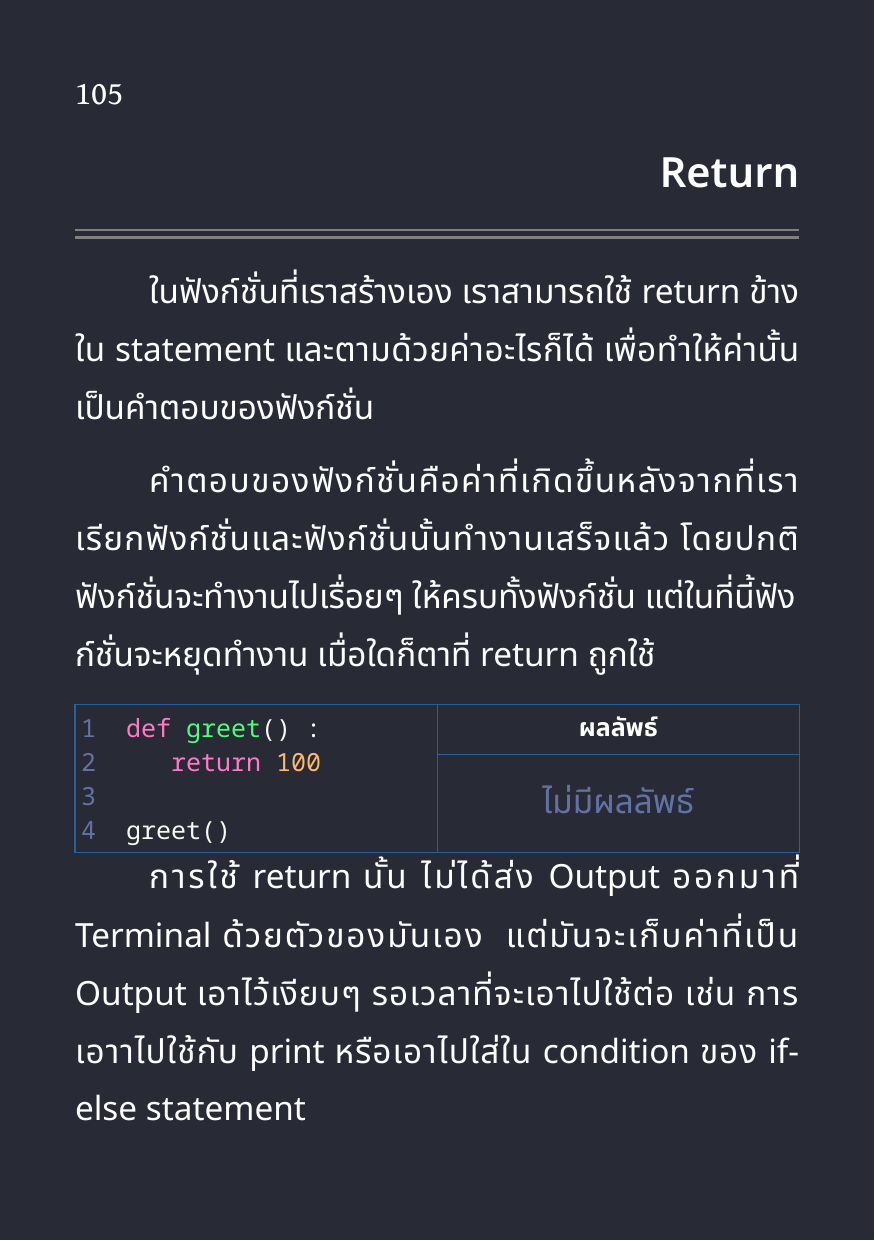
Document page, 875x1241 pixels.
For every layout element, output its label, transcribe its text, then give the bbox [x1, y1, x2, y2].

text ในฟังก์ชั่นที่เราสร้างเอง เราสามารถใช้ return ข้างใน statement และตามด้วยค่าอะไรก็ได้ เพื่อทำให้ค่านั้นเป็นคำตอบของฟังก์ชั่น [75, 268, 799, 435]
text คำตอบของฟังก์ชั่นคือค่าที่เกิดขึ้นหลังจากที่เราเรียกฟังก์ชั่นและฟังก์ชั่นนั้นทำงานเสร็จแล้ว โดยปกติ ฟังก์ชั่นจะทำงานไปเรื่อยๆ ให้ครบทั้งฟังก์ชั่น แต่ในที่นี้ฟังก์ชั่นจะหยุดทำงาน เมื่อใดก็ตาที่ return ถูกใช้ [75, 457, 799, 681]
text การใช้ return นั้น ไม่ได้ส่ง Output ออกมาที่ Terminal ด้วยตัวของมันเอง แต่มันจะเก็บค่าที่เป็น Output เอาไว้เงียบๆ รอเวลาที่จะเอาไปใช้ต่อ เช่น การเอาาไปใช้กับ print หรือเอาไปใส่ใน condition ของ if-else statement [75, 853, 799, 1131]
subtitle Return [134, 143, 799, 200]
table_header 1 def greet() : 2 return 100 3 4 greet() [76, 705, 437, 852]
table_header ผลลัพธ์ [438, 705, 799, 754]
table_cell ไม่มีผลลัพธ์ [438, 755, 799, 852]
